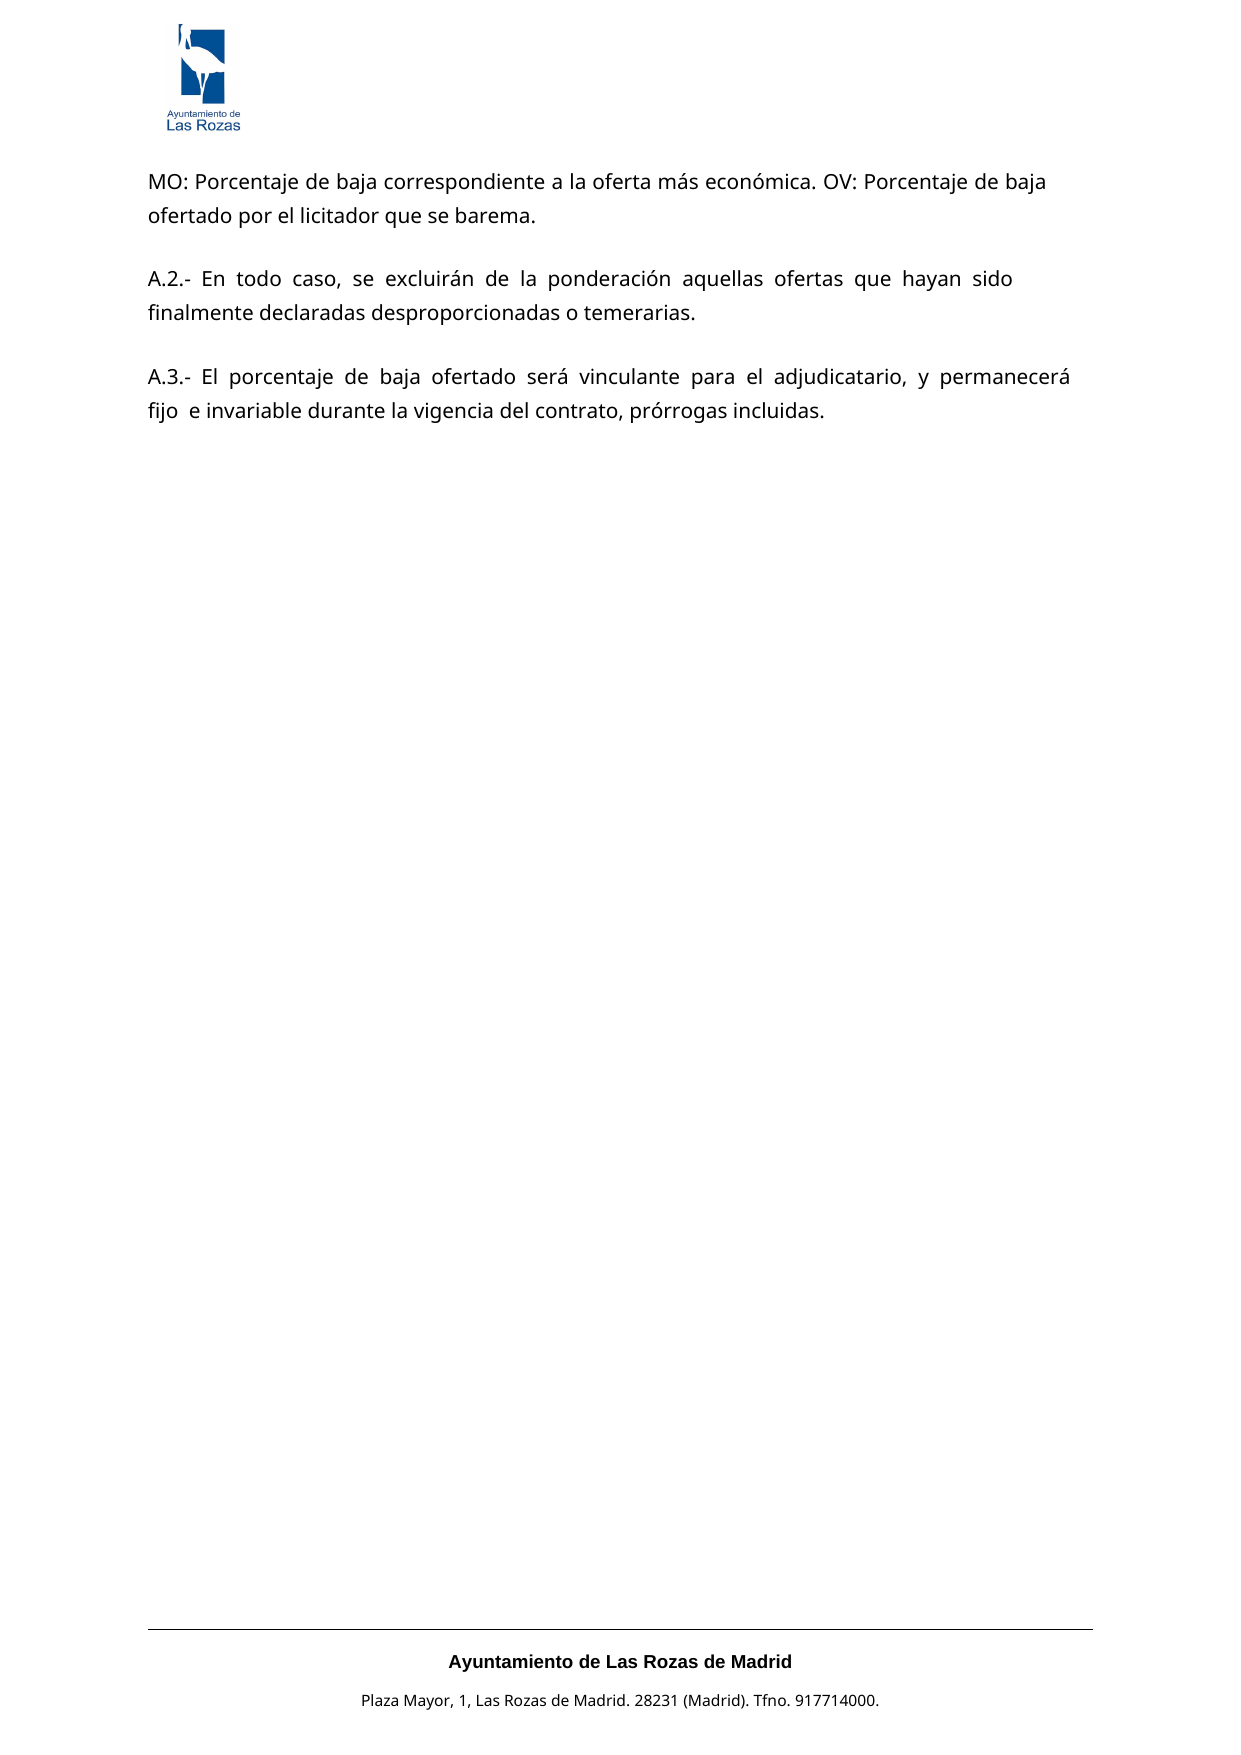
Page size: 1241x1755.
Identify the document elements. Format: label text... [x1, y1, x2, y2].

text A.2.- En todo caso, se excluirán de la ponderación aquellas ofertas que hayan sido finalmente declaradas desproporcionadas o temerarias. [148, 264, 1096, 327]
text MO: Porcentaje de baja correspondiente a la oferta más económica. OV: Porcentaje de baja ofertado por el licitador que se barema. [148, 167, 1096, 229]
text A.3.- El porcentaje de baja ofertado será vinculante para el adjudicatario, y permanecerá fijo e invariable durante la vigencia del contrato, prórrogas incluidas. [148, 362, 1096, 424]
